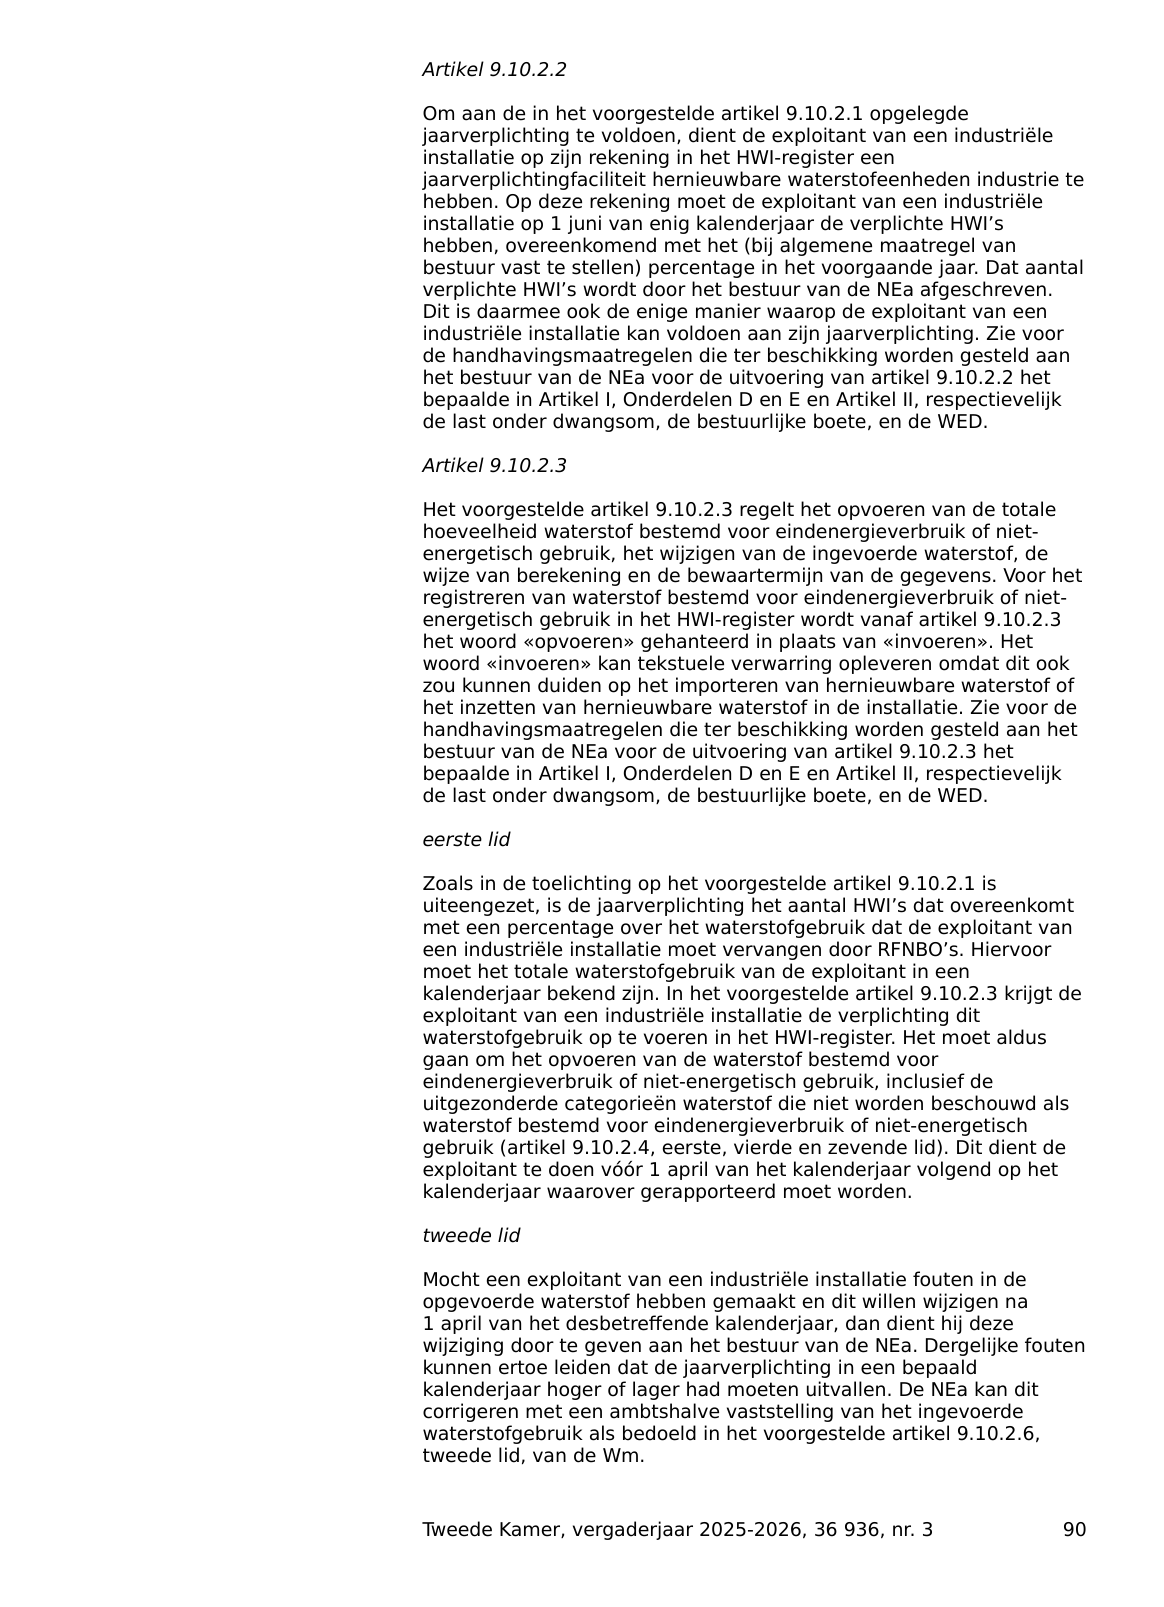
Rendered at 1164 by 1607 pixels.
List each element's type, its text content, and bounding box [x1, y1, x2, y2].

subtitle tweede lid [422, 1225, 1087, 1247]
subtitle Artikel 9.10.2.3 [422, 455, 1087, 477]
text Mocht een exploitant van een industriële installatie fouten in de opgevoerde waterstof hebben gemaakt en dit willen wijzigen na 1 april van het desbetreffende kalenderjaar, dan dient hij deze wijziging door te geven aan het bestuur van de NEa. Dergelijke fouten kunnen ertoe leiden dat de jaarverplichting in een bepaald kalenderjaar hoger of lager had moeten uitvallen. De NEa kan dit corrigeren met een ambtshalve vaststelling van het ingevoerde waterstofgebruik als bedoeld in het voorgestelde artikel 9.10.2.6, tweede lid, van de Wm. [422, 1269, 1087, 1467]
text Het voorgestelde artikel 9.10.2.3 regelt het opvoeren van de totale hoeveelheid waterstof bestemd voor eindenergieverbruik of niet-energetisch gebruik, het wijzigen van de ingevoerde waterstof, de wijze van berekening en de bewaartermijn van de gegevens. Voor het registreren van waterstof bestemd voor eindenergieverbruik of niet-energetisch gebruik in het HWI-register wordt vanaf artikel 9.10.2.3 het woord «opvoeren» gehanteerd in plaats van «invoeren». Het woord «invoeren» kan tekstuele verwarring opleveren omdat dit ook zou kunnen duiden op het importeren van hernieuwbare waterstof of het inzetten van hernieuwbare waterstof in de installatie. Zie voor de handhavingsmaatregelen die ter beschikking worden gesteld aan het bestuur van de NEa voor de uitvoering van artikel 9.10.2.3 het bepaalde in Artikel I, Onderdelen D en E en Artikel II, respectievelijk de last onder dwangsom, de bestuurlijke boete, en de WED. [422, 499, 1087, 807]
text Zoals in de toelichting op het voorgestelde artikel 9.10.2.1 is uiteengezet, is de jaarverplichting het aantal HWI’s dat overeenkomt met een percentage over het waterstofgebruik dat de exploitant van een industriële installatie moet vervangen door RFNBO’s. Hiervoor moet het totale waterstofgebruik van de exploitant in een kalenderjaar bekend zijn. In het voorgestelde artikel 9.10.2.3 krijgt de exploitant van een industriële installatie de verplichting dit waterstofgebruik op te voeren in het HWI-register. Het moet aldus gaan om het opvoeren van de waterstof bestemd voor eindenergieverbruik of niet-energetisch gebruik, inclusief de uitgezonderde categorieën waterstof die niet worden beschouwd als waterstof bestemd voor eindenergieverbruik of niet-energetisch gebruik (artikel 9.10.2.4, eerste, vierde en zevende lid). Dit dient de exploitant te doen vóór 1 april van het kalenderjaar volgend op het kalenderjaar waarover gerapporteerd moet worden. [422, 873, 1087, 1203]
text Om aan de in het voorgestelde artikel 9.10.2.1 opgelegde jaarverplichting te voldoen, dient de exploitant van een industriële installatie op zijn rekening in het HWI-register een jaarverplichtingfaciliteit hernieuwbare waterstofeenheden industrie te hebben. Op deze rekening moet de exploitant van een industriële installatie op 1 juni van enig kalenderjaar de verplichte HWI’s hebben, overeenkomend met het (bij algemene maatregel van bestuur vast te stellen) percentage in het voorgaande jaar. Dat aantal verplichte HWI’s wordt door het bestuur van de NEa afgeschreven. Dit is daarmee ook de enige manier waarop de exploitant van een industriële installatie kan voldoen aan zijn jaarverplichting. Zie voor de handhavingsmaatregelen die ter beschikking worden gesteld aan het bestuur van de NEa voor de uitvoering van artikel 9.10.2.2 het bepaalde in Artikel I, Onderdelen D en E en Artikel II, respectievelijk de last onder dwangsom, de bestuurlijke boete, en de WED. [422, 103, 1087, 433]
subtitle eerste lid [422, 829, 1087, 851]
subtitle Artikel 9.10.2.2 [422, 59, 1087, 81]
